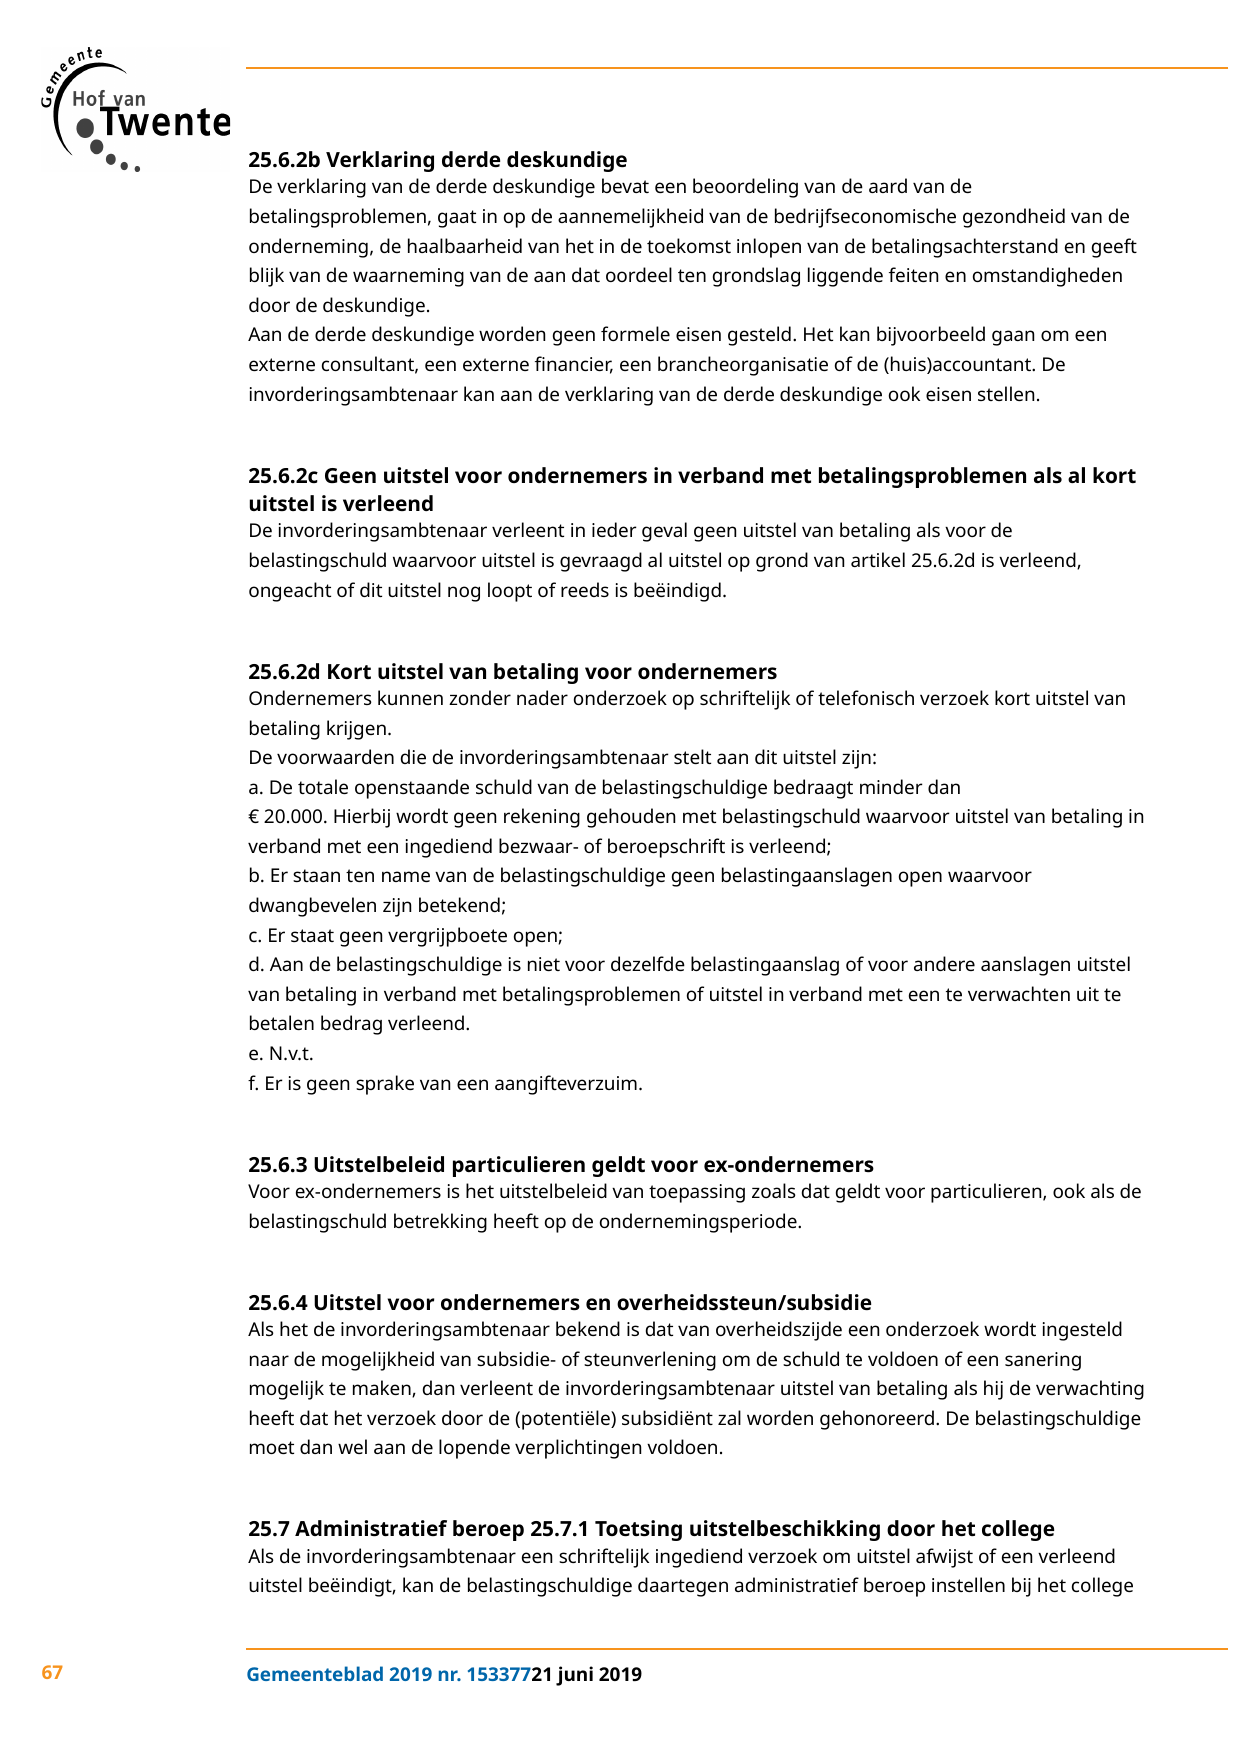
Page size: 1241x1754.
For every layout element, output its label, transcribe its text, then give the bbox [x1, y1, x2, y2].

text 25.6.2d Kort uitstel van betaling voor ondernemers [248, 657, 1152, 685]
text Voor ex-ondernemers is het uitstelbeleid van toepassing zoals dat geldt voor particulieren, ook als de belastingschuld betrekking heeft op de ondernemingsperiode. [248, 1178, 1152, 1233]
text € 20.000. Hierbij wordt geen rekening gehouden met belastingschuld waarvoor uitstel van betaling in verband met een ingediend bezwaar- of beroepschrift is verleend; [248, 803, 1152, 859]
text De voorwaarden die de invorderingsambtenaar stelt aan dit uitstel zijn: [248, 744, 1152, 770]
text a. De totale openstaande schuld van de belastingschuldige bedraagt minder dan [248, 774, 1152, 800]
text 25.7 Administratief beroep 25.7.1 Toetsing uitstelbeschikking door het college [248, 1514, 1152, 1543]
text 25.6.3 Uitstelbeleid particulieren geldt voor ex-ondernemers [248, 1150, 1152, 1178]
picture [41, 47, 231, 172]
text e. N.v.t. [248, 1040, 1152, 1066]
text Aan de derde deskundige worden geen formele eisen gesteld. Het kan bijvoorbeeld gaan om een externe consultant, een externe financier, een brancheorganisatie of de (huis)accountant. De invorderingsambtenaar kan aan de verklaring van de derde deskundige ook eisen stellen. [248, 322, 1152, 406]
text b. Er staan ten name van de belastingschuldige geen belastingaanslagen open waarvoor dwangbevelen zijn betekend; [248, 863, 1152, 918]
text 25.6.2b Verklaring derde deskundige [248, 145, 1152, 174]
text 25.6.2c Geen uitstel voor ondernemers in verband met betalingsproblemen als al kort uitstel is verleend [248, 461, 1152, 518]
text De invorderingsambtenaar verleent in ieder geval geen uitstel van betaling als voor de belastingschuld waarvoor uitstel is gevraagd al uitstel op grond van artikel 25.6.2d is verleend, ongeacht of dit uitstel nog loopt of reeds is beëindigd. [248, 518, 1152, 602]
text d. Aan de belastingschuldige is niet voor dezelfde belastingaanslag of voor andere aanslagen uitstel van betaling in verband met betalingsproblemen of uitstel in verband met een te verwachten uit te betalen bedrag verleend. [248, 951, 1152, 1036]
text Ondernemers kunnen zonder nader onderzoek op schriftelijk of telefonisch verzoek kort uitstel van betaling krijgen. [248, 685, 1152, 741]
text De verklaring van de derde deskundige bevat een beoordeling van de aard van de betalingsproblemen, gaat in op de aannemelijkheid van de bedrijfseconomische gezondheid van de onderneming, de haalbaarheid van het in de toekomst inlopen van de betalingsachterstand en geeft blijk van de waarneming van de aan dat oordeel ten grondslag liggende feiten en omstandigheden door de deskundige. [248, 174, 1152, 318]
text Als het de invorderingsambtenaar bekend is dat van overheidszijde een onderzoek wordt ingesteld naar de mogelijkheid van subsidie- of steunverlening om de schuld te voldoen of een sanering mogelijk te maken, dan verleent de invorderingsambtenaar uitstel van betaling als hij de verwachting heeft dat het verzoek door de (potentiële) subsidiënt zal worden gehonoreerd. De belastingschuldige moet dan wel aan de lopende verplichtingen voldoen. [248, 1316, 1152, 1460]
text f. Er is geen sprake van een aangifteverzuim. [248, 1070, 1152, 1096]
text Als de invorderingsambtenaar een schriftelijk ingediend verzoek om uitstel afwijst of een verleend uitstel beëindigt, kan de belastingschuldige daartegen administratief beroep instellen bij het college [248, 1543, 1152, 1598]
text c. Er staat geen vergrijpboete open; [248, 922, 1152, 948]
text 25.6.4 Uitstel voor ondernemers en overheidssteun/subsidie [248, 1288, 1152, 1316]
